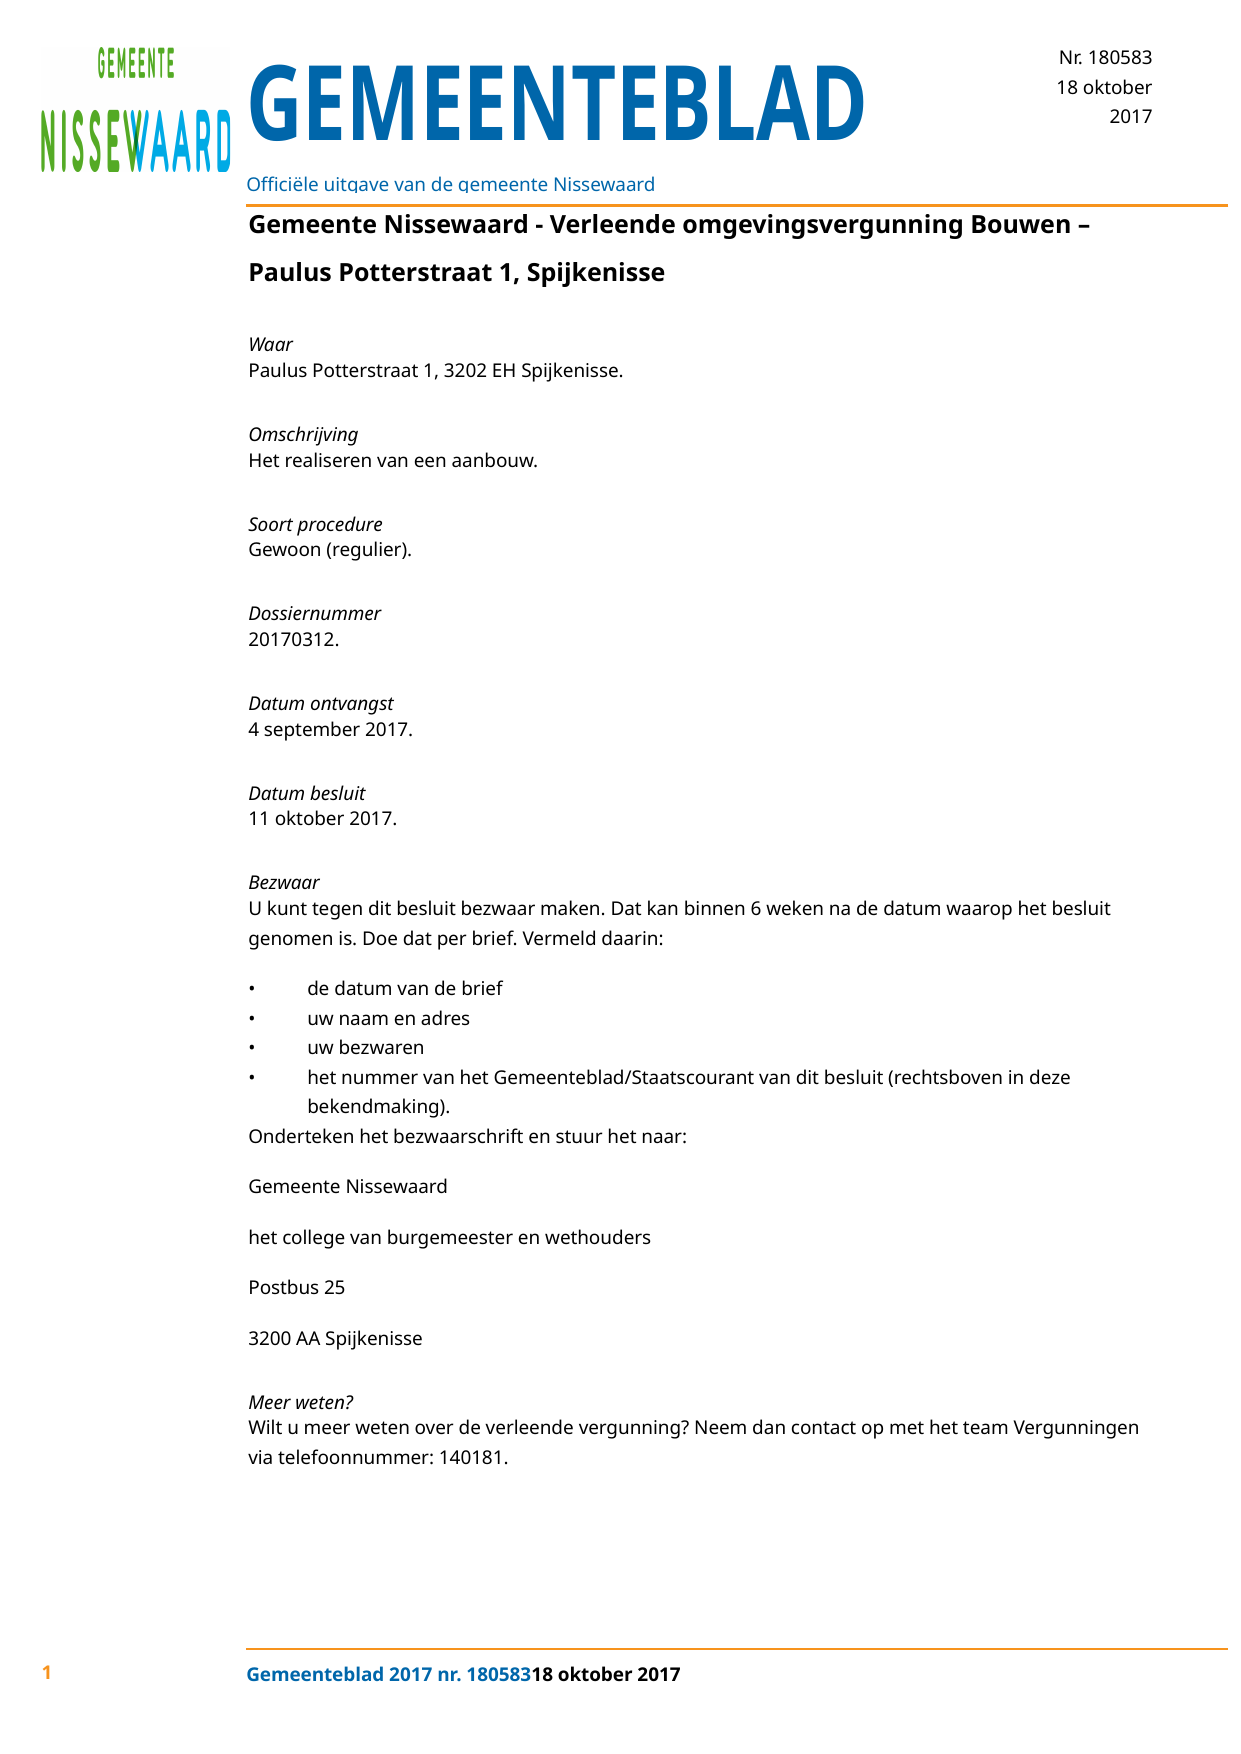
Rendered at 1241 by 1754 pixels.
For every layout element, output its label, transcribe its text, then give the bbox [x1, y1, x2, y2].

picture [222, 122, 227, 160]
text Paulus Potterstraat 1, 3202 EH Spijkenisse. [248, 357, 1152, 383]
text Gewoon (regulier). [248, 537, 1152, 562]
list het nummer van het Gemeenteblad/Staatscourant van dit besluit (rechtsboven in deze bekendmaking). [248, 1064, 1152, 1119]
list uw bezwaren [248, 1034, 1152, 1060]
picture [41, 47, 231, 172]
text U kunt tegen dit besluit bezwaar maken. Dat kan binnen 6 weken na de datum waarop het besluit genomen is. Doe dat per brief. Vermeld daarin: [248, 895, 1152, 951]
text het college van burgemeester en wethouders [248, 1224, 1152, 1250]
text Het realiseren van een aanbouw. [248, 447, 1152, 473]
text Gemeente Nissewaard - Verleende omgevingsvergunning Bouwen – Paulus Potterstraat 1, Spijkenisse [248, 207, 1152, 288]
picture [176, 157, 187, 172]
text Waar [248, 331, 1152, 357]
text Datum besluit [248, 780, 1152, 806]
text Bezwaar [248, 869, 1152, 895]
text Datum ontvangst [248, 690, 1152, 716]
text 11 oktober 2017. [248, 806, 1152, 831]
text Postbus 25 [248, 1274, 1152, 1300]
list uw naam en adres [248, 1005, 1152, 1031]
list de datum van de brief [248, 975, 1152, 1001]
text 3200 AA Spijkenisse [248, 1325, 1152, 1351]
picture [200, 151, 206, 172]
text Dossiernummer [248, 601, 1152, 626]
text Soort procedure [248, 511, 1152, 537]
text Omschrijving [248, 421, 1152, 447]
picture [154, 157, 165, 172]
picture [201, 122, 206, 138]
text 4 september 2017. [248, 716, 1152, 742]
text 20170312. [248, 626, 1152, 652]
text Gemeente Nissewaard [248, 1174, 1152, 1199]
text Wilt u meer weten over de verleende vergunning? Neem dan contact op met het team Vergunningen via telefoonnummer: 140181. [248, 1414, 1152, 1470]
text Onderteken het bezwaarschrift en stuur het naar: [248, 1123, 1152, 1149]
text Meer weten? [248, 1389, 1152, 1414]
